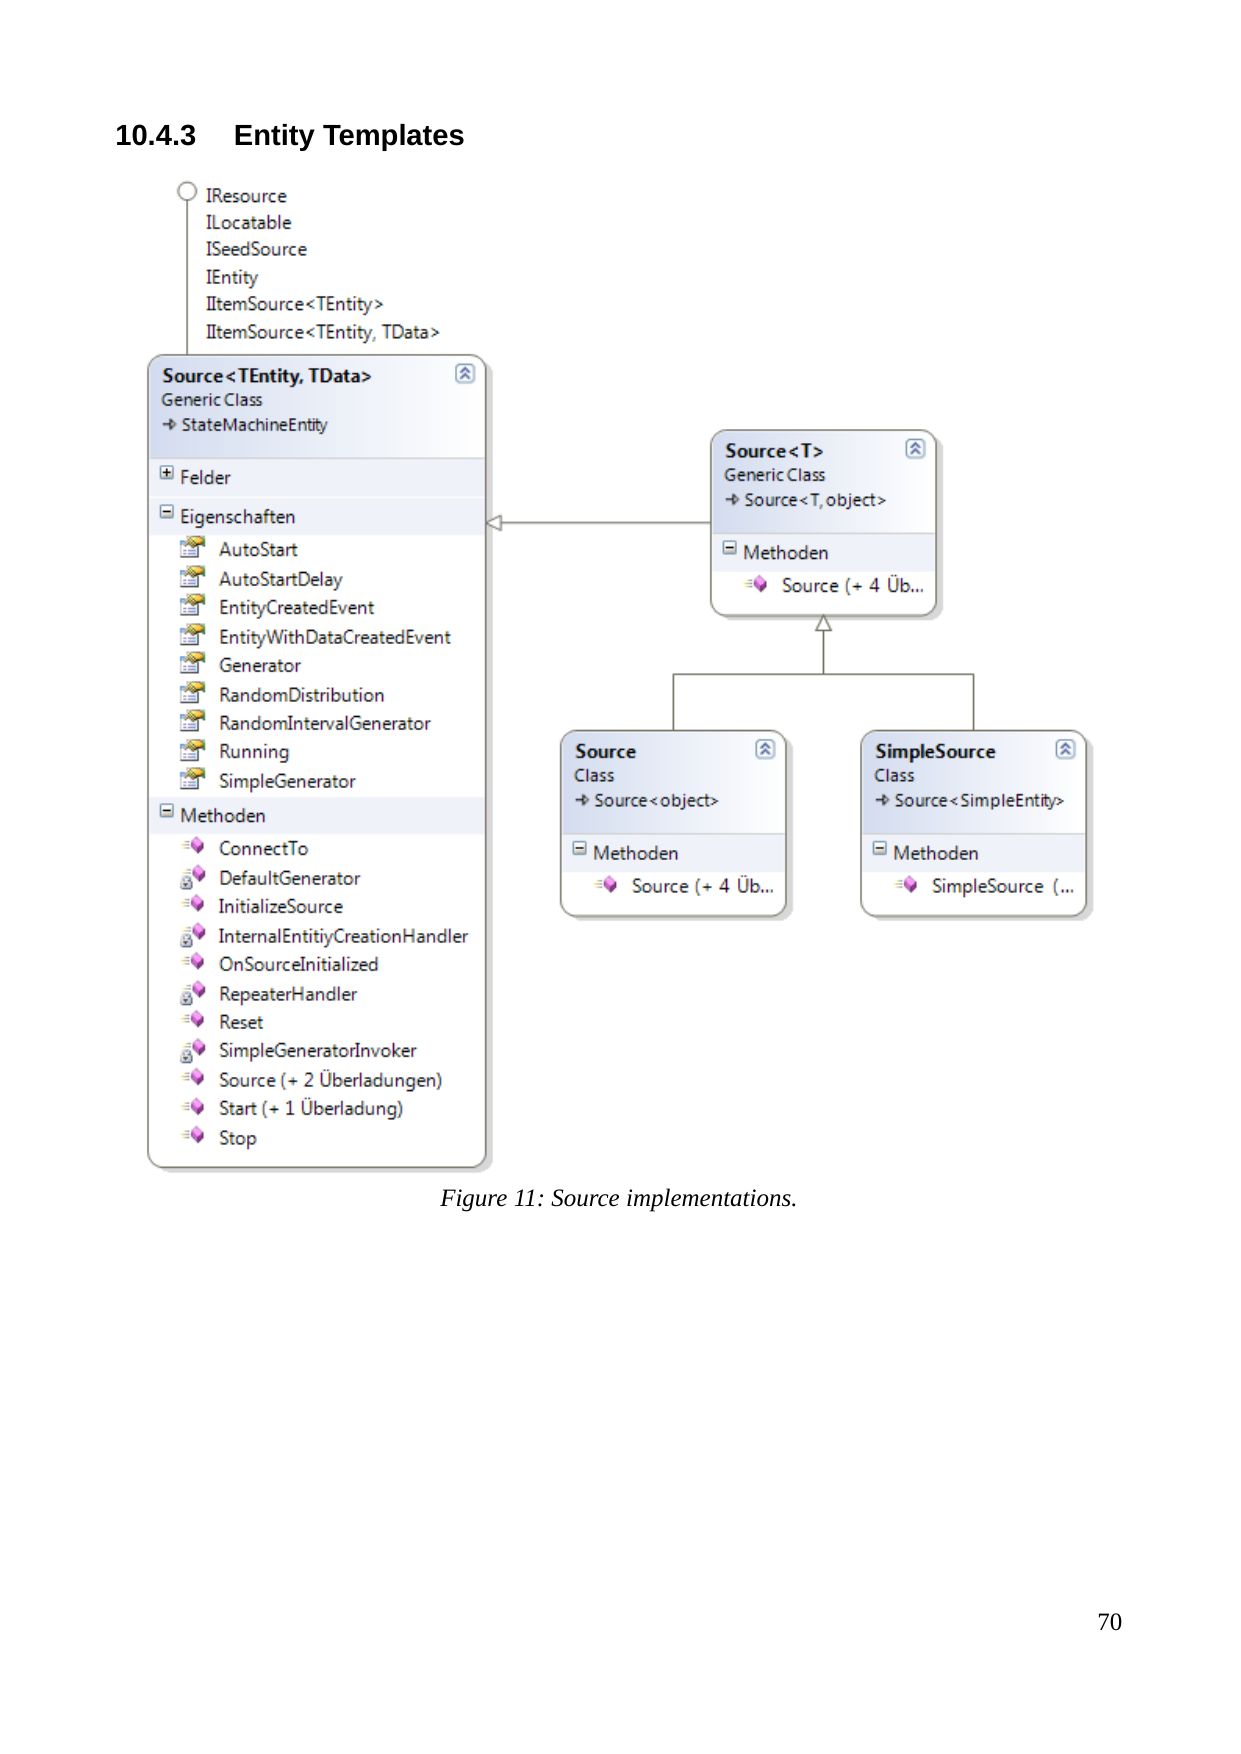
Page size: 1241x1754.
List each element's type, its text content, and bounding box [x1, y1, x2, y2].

subtitle Entity Templates [115, 118, 1122, 152]
text Figure 11: Source implementations. [135, 1184, 1105, 1212]
picture [135, 176, 1106, 1184]
